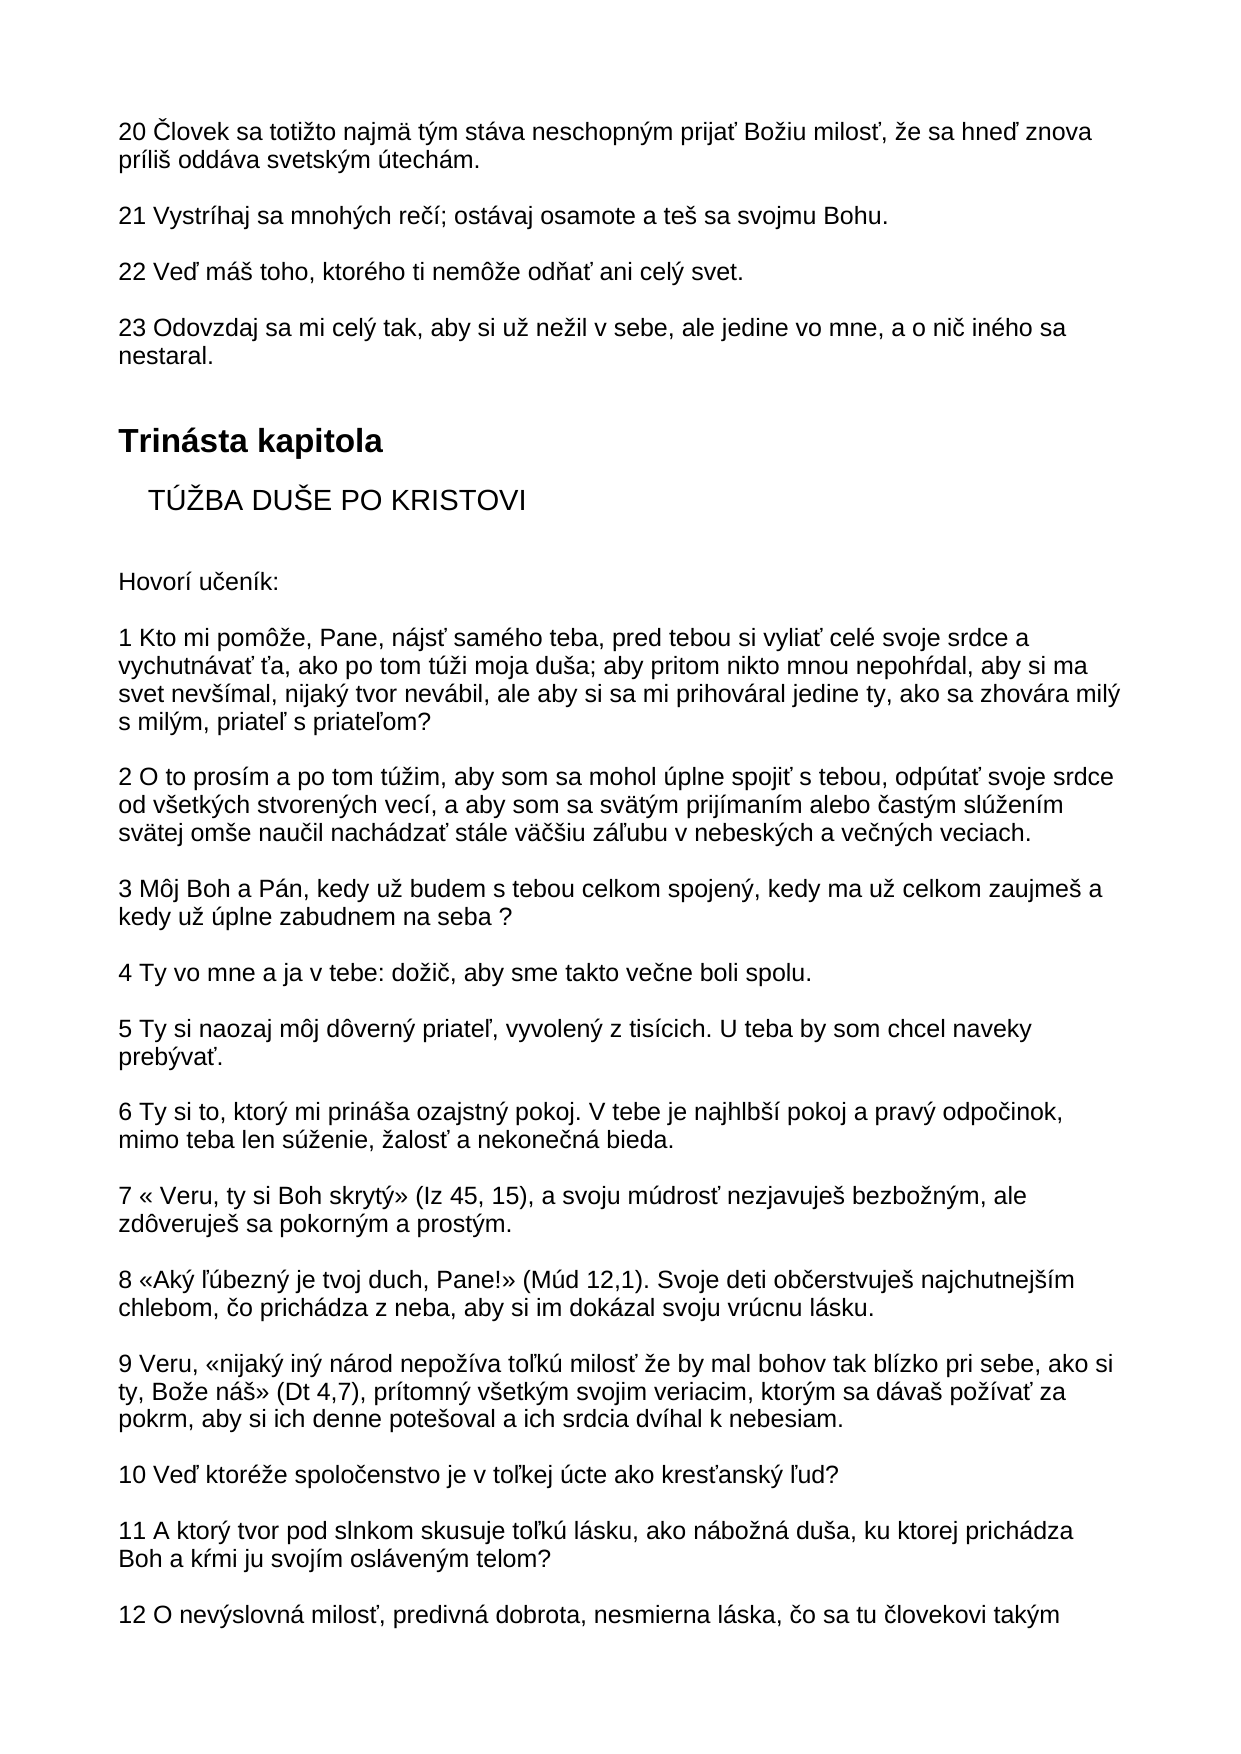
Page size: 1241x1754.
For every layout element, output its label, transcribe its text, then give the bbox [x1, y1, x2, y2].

text 4 Ty vo mne a ja v tebe: dožič, aby sme takto večne boli spolu. [118, 958, 1122, 986]
text 8 «Aký ľúbezný je tvoj duch, Pane!» (Múd 12,1). Svoje deti občerstvuješ najchutnejším chlebom, čo prichádza z neba, aby si im dokázal svoju vrúcnu lásku. [118, 1266, 1122, 1321]
text 20 Človek sa totižto najmä tým stáva neschopným prijať Božiu milosť, že sa hneď znova príliš oddáva svetským útechám. [118, 118, 1122, 174]
subtitle Trinásta kapitola [118, 422, 1122, 459]
text 9 Veru, «nijaký iný národ nepožíva toľkú milosť že by mal bohov tak blízko pri sebe, ako si ty, Bože náš» (Dt 4,7), prítomný všetkým svojim veriacim, ktorým sa dávaš požívať za pokrm, aby si ich denne potešoval a ich srdcia dvíhal k nebesiam. [118, 1349, 1122, 1433]
text 7 « Veru, ty si Boh skrytý» (Iz 45, 15), a svoju múdrosť nezjavuješ bezbožným, ale zdôveruješ sa pokorným a prostým. [118, 1182, 1122, 1238]
text 12 O nevýslovná milosť, predivná dobrota, nesmierna láska, čo sa tu človekovi takým [118, 1601, 1122, 1628]
text 21 Vystríhaj sa mnohých rečí; ostávaj osamote a teš sa svojmu Bohu. [118, 202, 1122, 230]
text 3 Môj Boh a Pán, kedy už budem s tebou celkom spojený, kedy ma už celkom zaujmeš a kedy už úplne zabudnem na seba ? [118, 875, 1122, 931]
text 6 Ty si to, ktorý mi prináša ozajstný pokoj. V tebe je najhlbší pokoj a pravý odpočinok, mimo teba len súženie, žalosť a nekonečná bieda. [118, 1098, 1122, 1154]
subtitle TÚŽBA DUŠE PO KRISTOVI [148, 483, 1122, 516]
text 22 Veď máš toho, ktorého ti nemôže odňať ani celý svet. [118, 258, 1122, 286]
text 5 Ty si naozaj môj dôverný priateľ, vyvolený z tisícich. U teba by som chcel naveky prebývať. [118, 1014, 1122, 1070]
text 23 Odovzdaj sa mi celý tak, aby si už nežil v sebe, ale jedine vo mne, a o nič iného sa nestaral. [118, 313, 1122, 369]
text 2 O to prosím a po tom túžim, aby som sa mohol úplne spojiť s tebou, odpútať svoje srdce od všetkých stvorených vecí, a aby som sa svätým prijímaním alebo častým slúžením svätej omše naučil nachádzať stále väčšiu záľubu v nebeských a večných veciach. [118, 763, 1122, 847]
text 11 A ktorý tvor pod slnkom skusuje toľkú lásku, ako nábožná duša, ku ktorej prichádza Boh a kŕmi ju svojím osláveným telom? [118, 1517, 1122, 1573]
text 10 Veď ktoréže spoločenstvo je v toľkej úcte ako kresťanský ľud? [118, 1461, 1122, 1489]
text Hovorí učeník: [118, 568, 1122, 596]
text 1 Kto mi pomôže, Pane, nájsť samého teba, pred tebou si vyliať celé svoje srdce a vychutnávať ťa, ako po tom túži moja duša; aby pritom nikto mnou nepohŕdal, aby si ma svet nevšímal, nijaký tvor nevábil, ale aby si sa mi prihováral jedine ty, ako sa zhovára milý s milým, priateľ s priateľom? [118, 623, 1122, 735]
